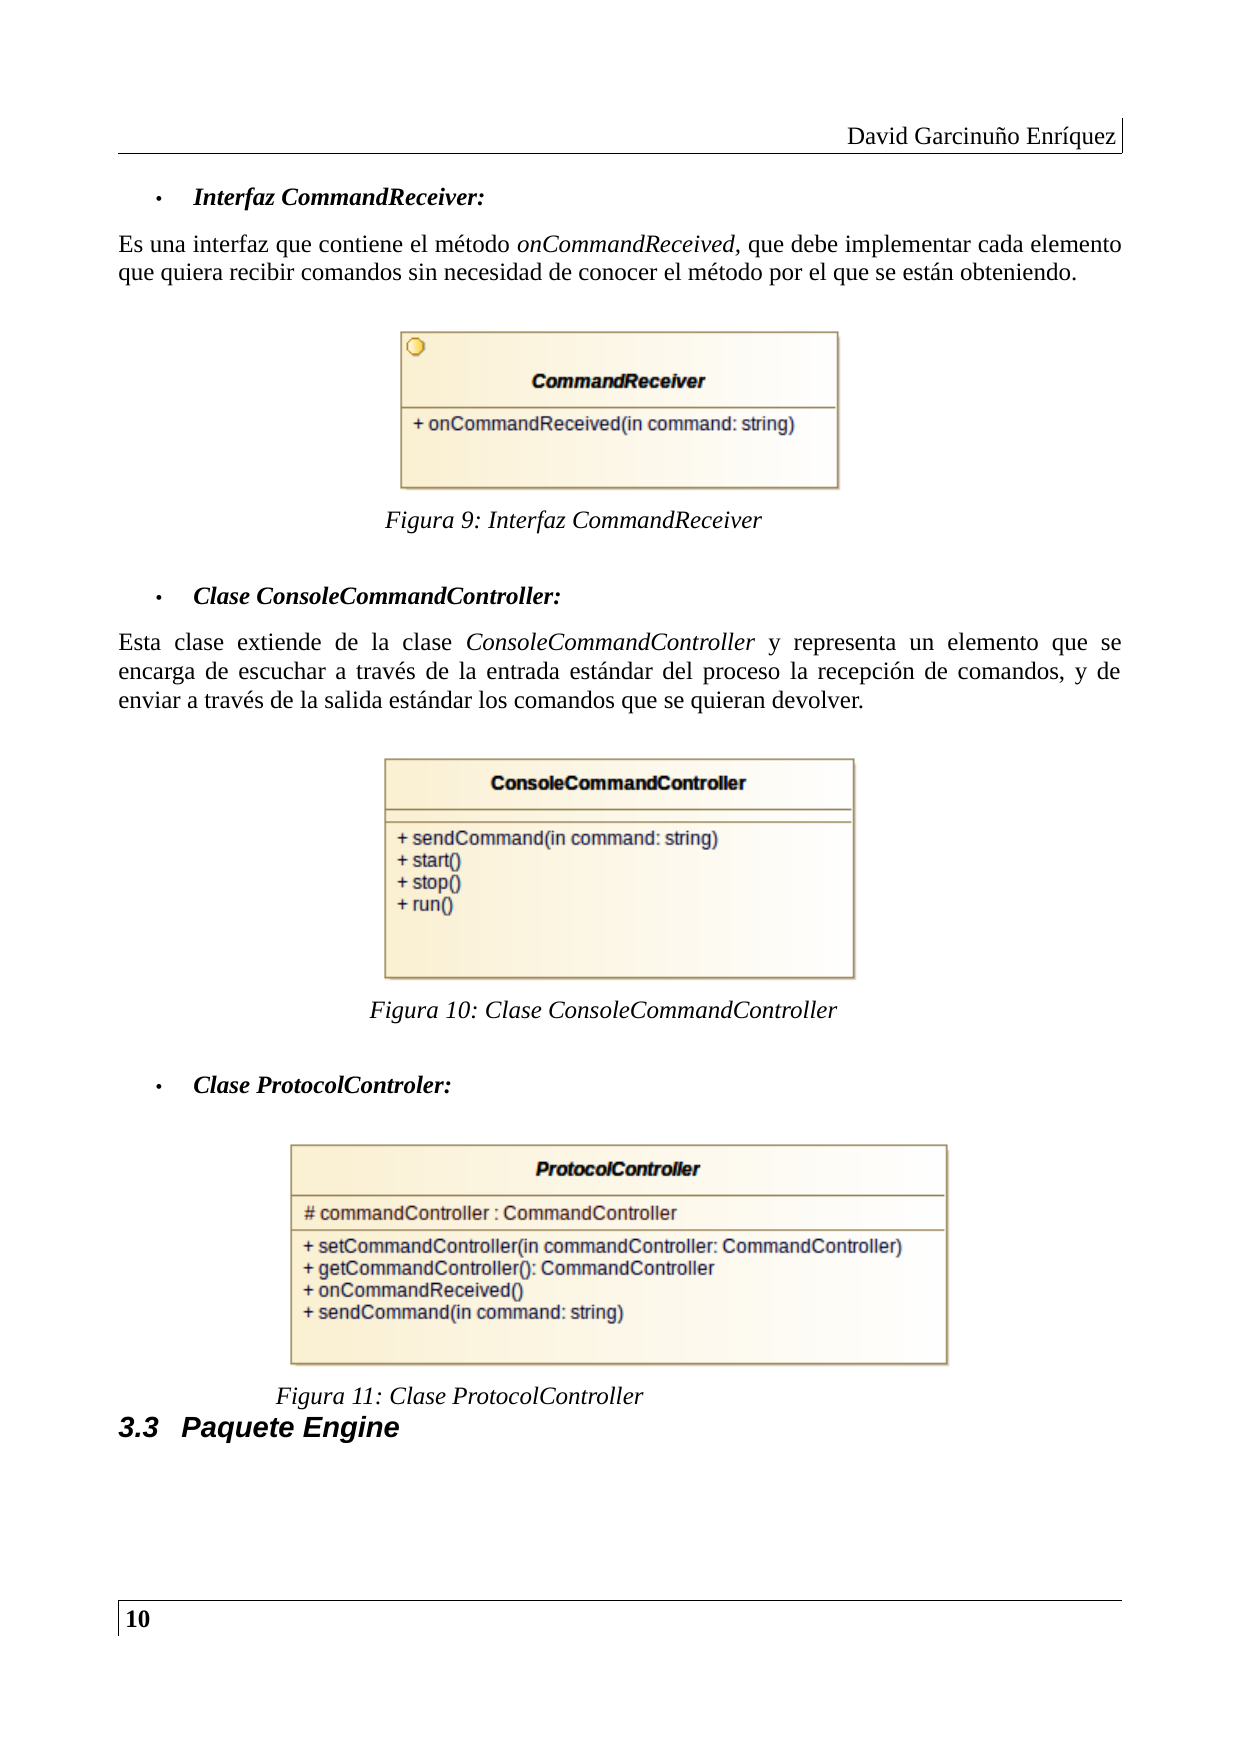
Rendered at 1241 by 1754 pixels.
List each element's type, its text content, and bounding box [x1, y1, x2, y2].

picture [369, 743, 872, 996]
text Figura 9: Interfaz CommandReceiver [385, 506, 855, 534]
text Esta clase extiende de la clase ConsoleCommandController y representa un elemento que se encarga de escuchar a través de la entrada estándar del proceso la recepción de comandos, y de enviar a través de la salida estándar los comandos que se quieran devolver. [118, 627, 1122, 713]
subtitle Paquete Engine [118, 1286, 1122, 1443]
picture [385, 316, 856, 506]
text Figura 10: Clase ConsoleCommandController [369, 996, 871, 1024]
list Clase ConsoleCommandController: [156, 581, 1122, 609]
list Clase ProtocolControler: [156, 1071, 1122, 1099]
list Interfaz CommandReceiver: [156, 182, 1122, 211]
text Figura 11: Clase ProtocolController [276, 1382, 965, 1410]
text Es una interfaz que contiene el método onCommandReceived, que debe implementar cada elemento que quiera recibir comandos sin necesidad de conocer el método por el que se están obteniendo. [118, 229, 1122, 286]
picture [275, 1129, 965, 1382]
